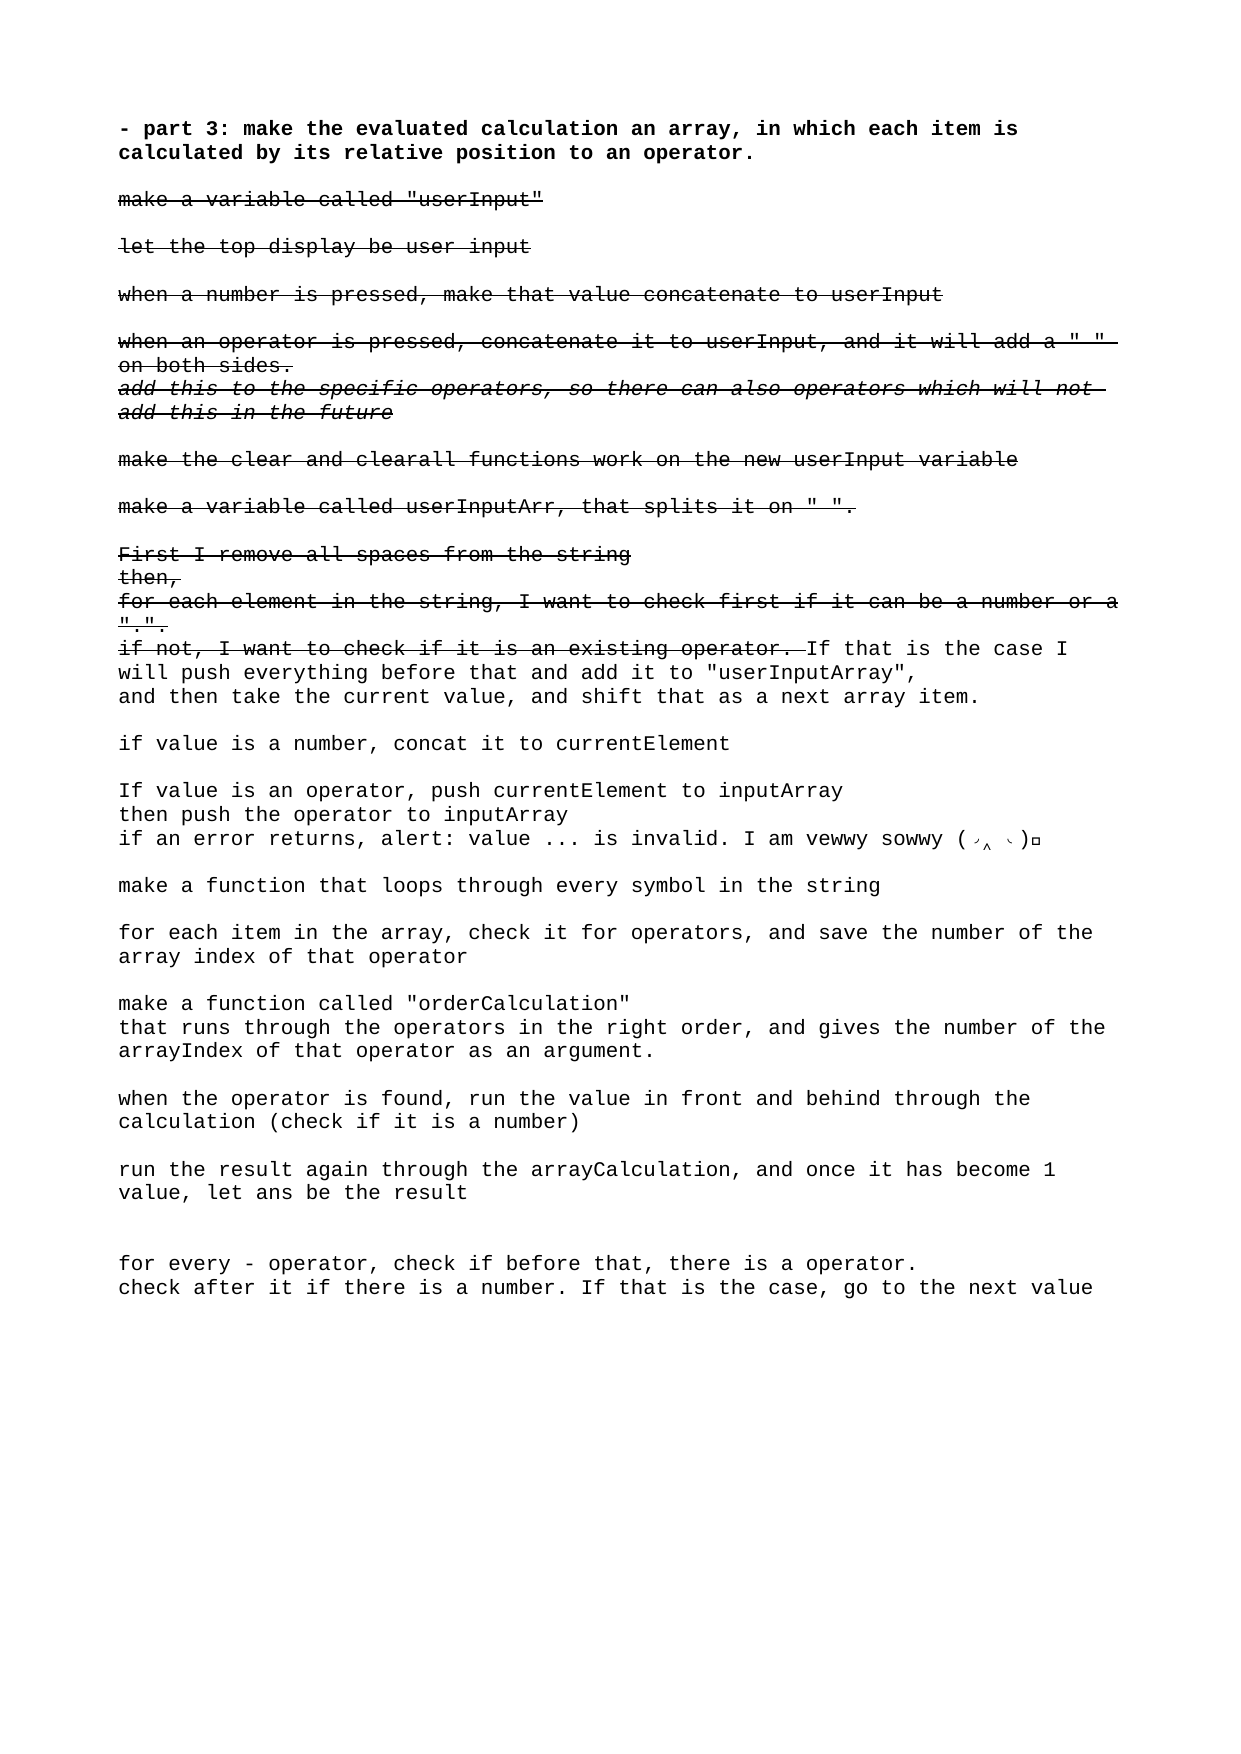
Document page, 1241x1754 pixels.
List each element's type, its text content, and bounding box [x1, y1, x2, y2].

text when a number is pressed, make that value concatenate to userInput [118, 284, 1122, 307]
text that runs through the operators in the right order, and gives the number of the arrayIndex of that operator as an argument. [118, 1017, 1122, 1064]
text - part 3: make the evaluated calculation an array, in which each item is calculated by its relative position to an operator. [118, 118, 1122, 165]
text when an operator is pressed, concatenate it to userInput, and it will add a " " on both sides. [118, 331, 1122, 378]
text for each element in the string, I want to check first if it can be a number or a ".". [118, 591, 1122, 638]
text If value is an operator, push currentElement to inputArray [118, 780, 1122, 804]
text if not, I want to check if it is an existing operator. If that is the case I will push everything before that and add it to "userInputArray", [118, 638, 1122, 686]
text if an error returns, alert: value ... is invalid. I am vewwy sowwy (◞‸ ◟)💧 [118, 827, 1122, 851]
text if value is a number, concat it to currentElement [118, 733, 1122, 757]
text then, [118, 567, 1122, 591]
text make a variable called "userInput" [118, 189, 1122, 213]
text for every - operator, check if before that, there is a operator. [118, 1253, 1122, 1277]
text and then take the current value, and shift that as a next array item. [118, 686, 1122, 709]
text when the operator is found, run the value in front and behind through the calculation (check if it is a number) [118, 1088, 1122, 1135]
text make a variable called userInputArr, that splits it on " ". [118, 496, 1122, 520]
text make a function that loops through every symbol in the string [118, 875, 1122, 898]
text check after it if there is a number. If that is the case, go to the next value [118, 1277, 1122, 1300]
text make the clear and clearall functions work on the new userInput variable [118, 449, 1122, 473]
text run the result again through the arrayCalculation, and once it has become 1 value, let ans be the result [118, 1158, 1122, 1206]
text for each item in the array, check it for operators, and save the number of the array index of that operator [118, 922, 1122, 969]
text First I remove all spaces from the string [118, 544, 1122, 567]
text let the top display be user input [118, 236, 1122, 260]
text then push the operator to inputArray [118, 804, 1122, 827]
text add this to the specific operators, so there can also operators which will not add this in the future [118, 378, 1122, 426]
text make a function called "orderCalculation" [118, 993, 1122, 1017]
